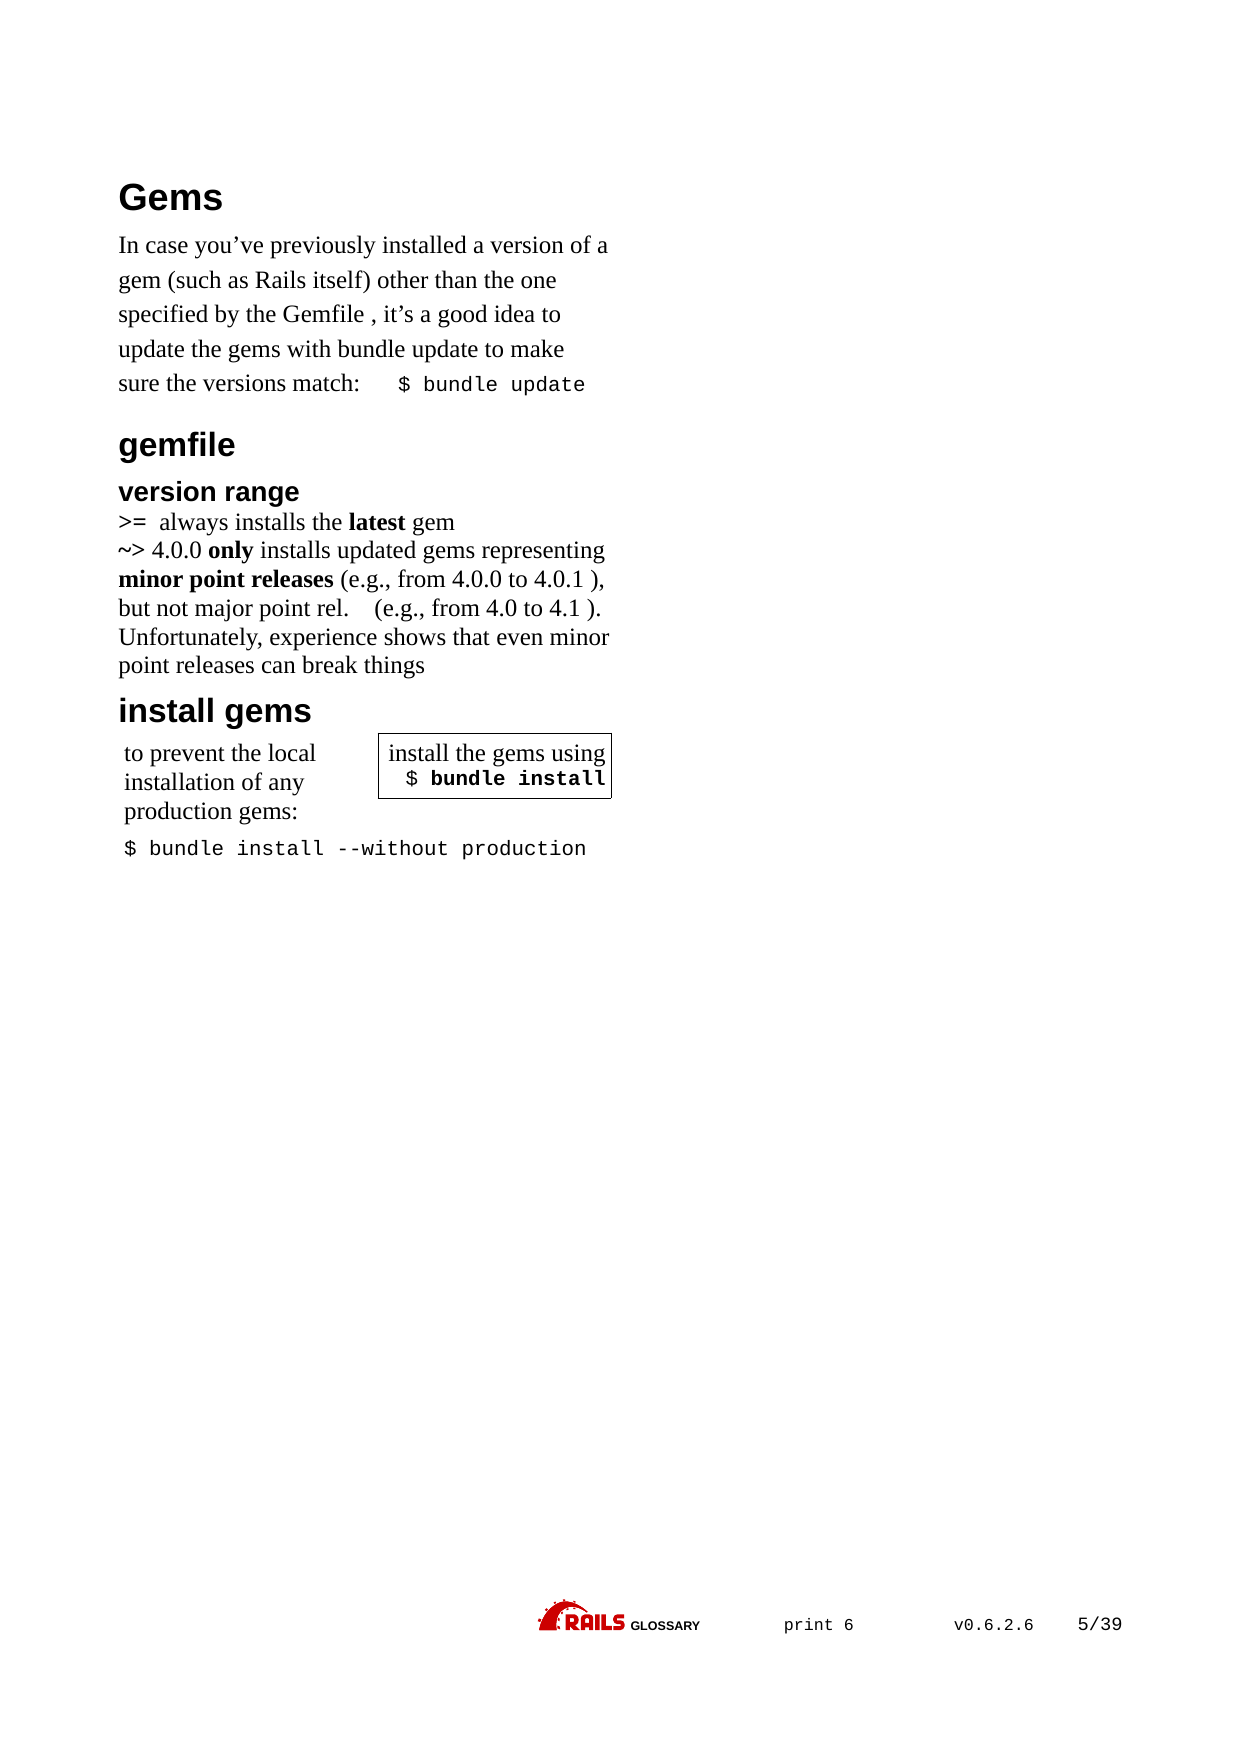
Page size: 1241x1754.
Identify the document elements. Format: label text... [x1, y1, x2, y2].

table_header install the gems using $ bundle install [379, 734, 611, 797]
text In case you’ve previously installed a version of a gem (such as Rails itself) other than the one specified by the Gemfile , it’s a good idea to update the gems with bundle update to make sure the versions match: $ bundle update [118, 231, 611, 398]
subtitle Gems [118, 174, 611, 218]
text >= always installs the latest gem [118, 507, 611, 536]
subtitle install gems [118, 691, 611, 730]
text ~> 4.0.0 only installs updated gems representing minor point releases (e.g., from 4.0.0 to 4.0.1 ), but not major point rel. (e.g., from 4.0 to 4.1 ). Unfortunately, experience shows that even minor point releases can break things [118, 536, 611, 679]
subtitle gemfile [118, 424, 611, 463]
table_cell [378, 799, 611, 833]
table_cell $ bundle install --without production [118, 833, 611, 868]
subtitle version range [118, 475, 611, 507]
table_header to prevent the local installation of any production gems: [118, 733, 378, 833]
